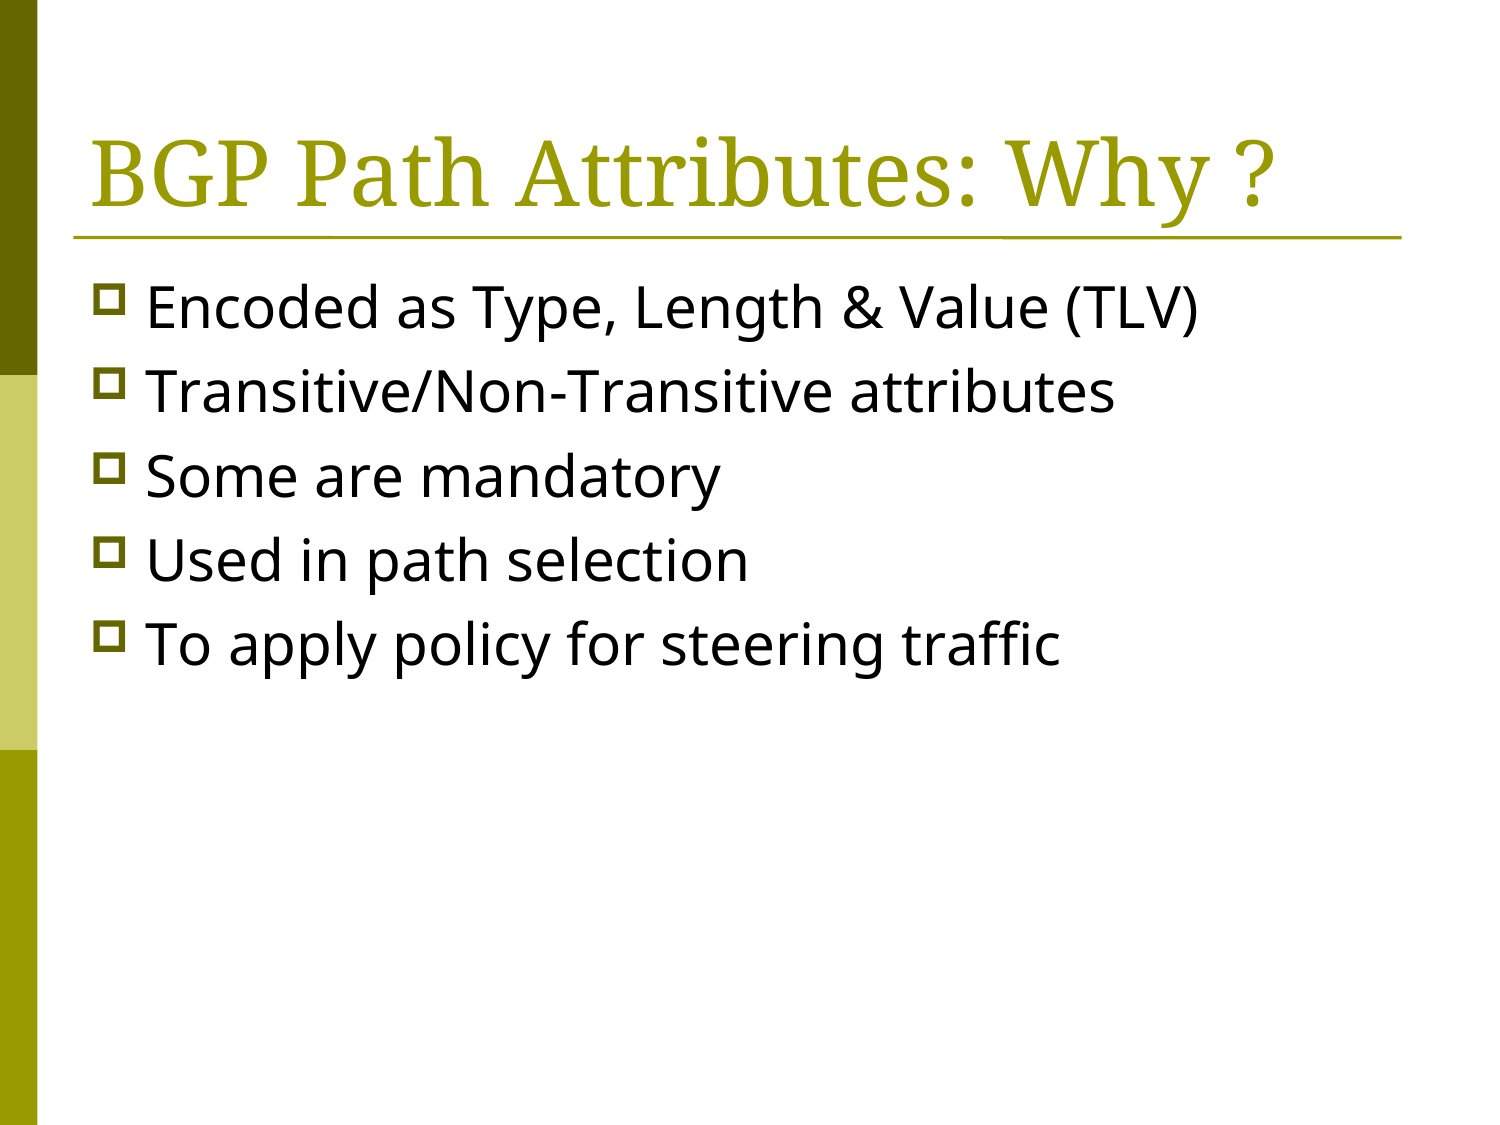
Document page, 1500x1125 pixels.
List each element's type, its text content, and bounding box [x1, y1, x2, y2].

title BGP Path Attributes: Why ? [75, 45, 1426, 233]
list Encoded as Type, Length & Value (TLV) Transitive/Non-Transitive attributes Some are mandatory Used in path selection To apply policy for steering traffic [75, 262, 1426, 1006]
